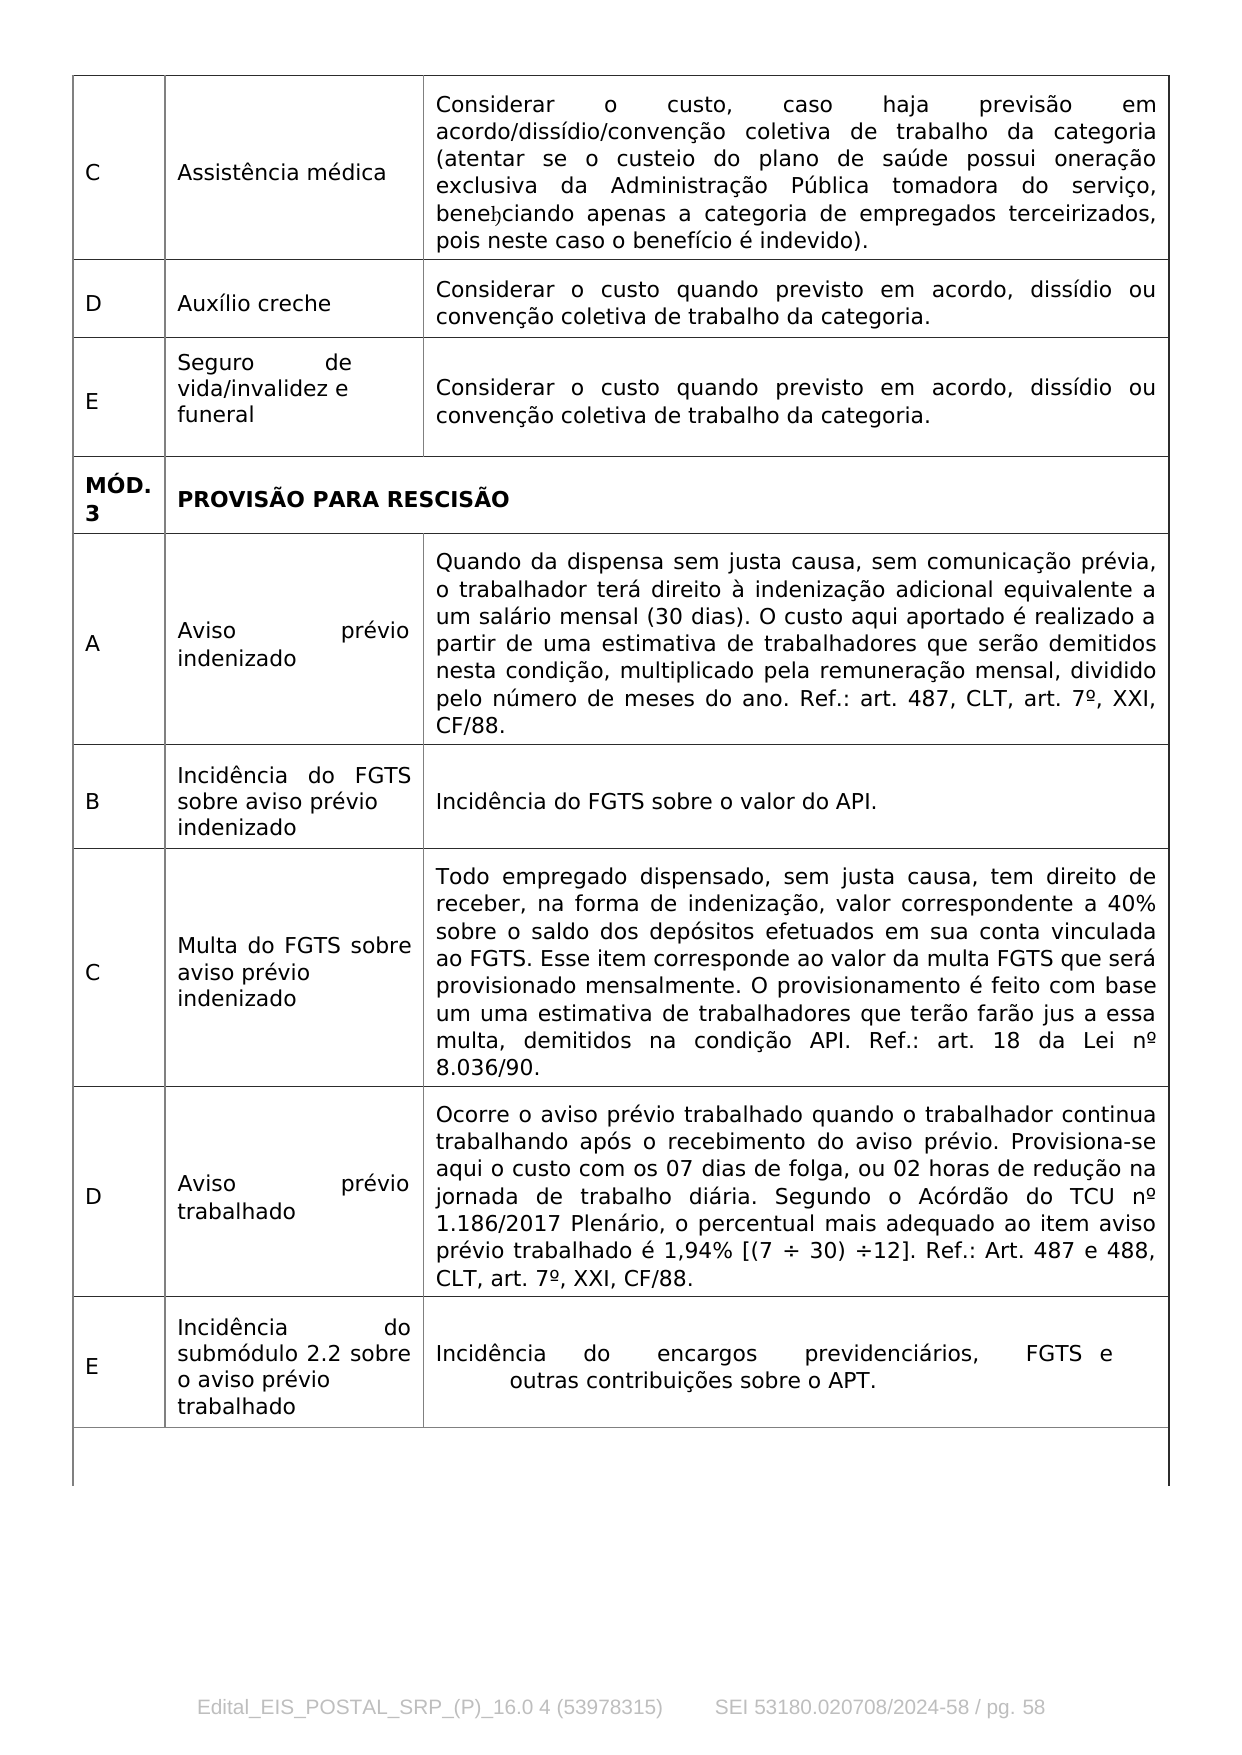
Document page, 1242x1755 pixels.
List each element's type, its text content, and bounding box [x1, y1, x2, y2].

table_cell Multa do FGTS sobre aviso prévio indenizado [166, 849, 423, 1086]
table_cell Considerar o custo quando previsto em acordo, dissídio ou convenção coletiva de trabalho da categoria. [424, 260, 1168, 337]
table_cell C [74, 76, 164, 259]
table_cell Seguro de vida/invalidez e funeral [166, 338, 423, 456]
table_cell Ocorre o aviso prévio trabalhado quando o trabalhador continua trabalhando após o recebimento do aviso prévio. Provisiona-se aqui o custo com os 07 dias de folga, ou 02 horas de redução na jornada de trabalho diária. Segundo o Acórdão do TCU nº 1.186/2017 Plenário, o percentual mais adequado ao item aviso prévio trabalhado é 1,94% [(7 ÷ 30) ÷12]. Ref.: Art. 487 e 488, CLT, art. 7º, XXI, CF/88. [424, 1087, 1168, 1296]
table_cell Quando da dispensa sem justa causa, sem comunicação prévia, o trabalhador terá direito à indenização adicional equivalente a um salário mensal (30 dias). O custo aqui aportado é realizado a partir de uma estimativa de trabalhadores que serão demitidos nesta condição, multiplicado pela remuneração mensal, dividido pelo número de meses do ano. Ref.: art. 487, CLT, art. 7º, XXI, CF/88. [424, 534, 1168, 744]
table_cell D [74, 260, 164, 337]
table_cell E [74, 1297, 164, 1427]
table_cell Incidência do submódulo 2.2 sobre o aviso prévio trabalhado [166, 1297, 423, 1427]
table_cell Considerar o custo, caso haja previsão em acordo/dissídio/convenção coletiva de trabalho da categoria (atentar se o custeio do plano de saúde possui oneração exclusiva da Administração Pública tomadora do serviço, beneciando apenas a categoria de empregados terceirizados, pois neste caso o benefício é indevido). [424, 76, 1168, 259]
table_cell Assistência médica [166, 76, 423, 259]
table_cell Incidência do encargos previdenciários, FGTS e outras contribuições sobre o APT. [424, 1297, 1168, 1427]
table_cell Considerar o custo quando previsto em acordo, dissídio ou convenção coletiva de trabalho da categoria. [424, 338, 1168, 456]
table_cell [74, 1428, 1168, 1486]
table_cell A [74, 534, 164, 744]
table_cell Aviso prévio indenizado [166, 534, 423, 744]
table_cell E [74, 338, 164, 456]
table_cell Aviso prévio trabalhado [166, 1087, 423, 1296]
table_cell Auxílio creche [166, 260, 423, 337]
table_cell Incidência do FGTS sobre o valor do API. [424, 745, 1168, 848]
table_cell D [74, 1087, 164, 1296]
table_cell C [74, 849, 164, 1086]
table_cell B [74, 745, 164, 848]
table_cell PROVISÃO PARA RESCISÃO [166, 457, 1168, 533]
table_cell Todo empregado dispensado, sem justa causa, tem direito de receber, na forma de indenização, valor correspondente a 40% sobre o saldo dos depósitos efetuados em sua conta vinculada ao FGTS. Esse item corresponde ao valor da multa FGTS que será provisionado mensalmente. O provisionamento é feito com base um uma estimativa de trabalhadores que terão farão jus a essa multa, demitidos na condição API. Ref.: art. 18 da Lei nº 8.036/90. [424, 849, 1168, 1086]
table_cell Incidência do FGTS sobre aviso prévio indenizado [166, 745, 423, 848]
table_cell MÓD. 3 [74, 457, 164, 533]
